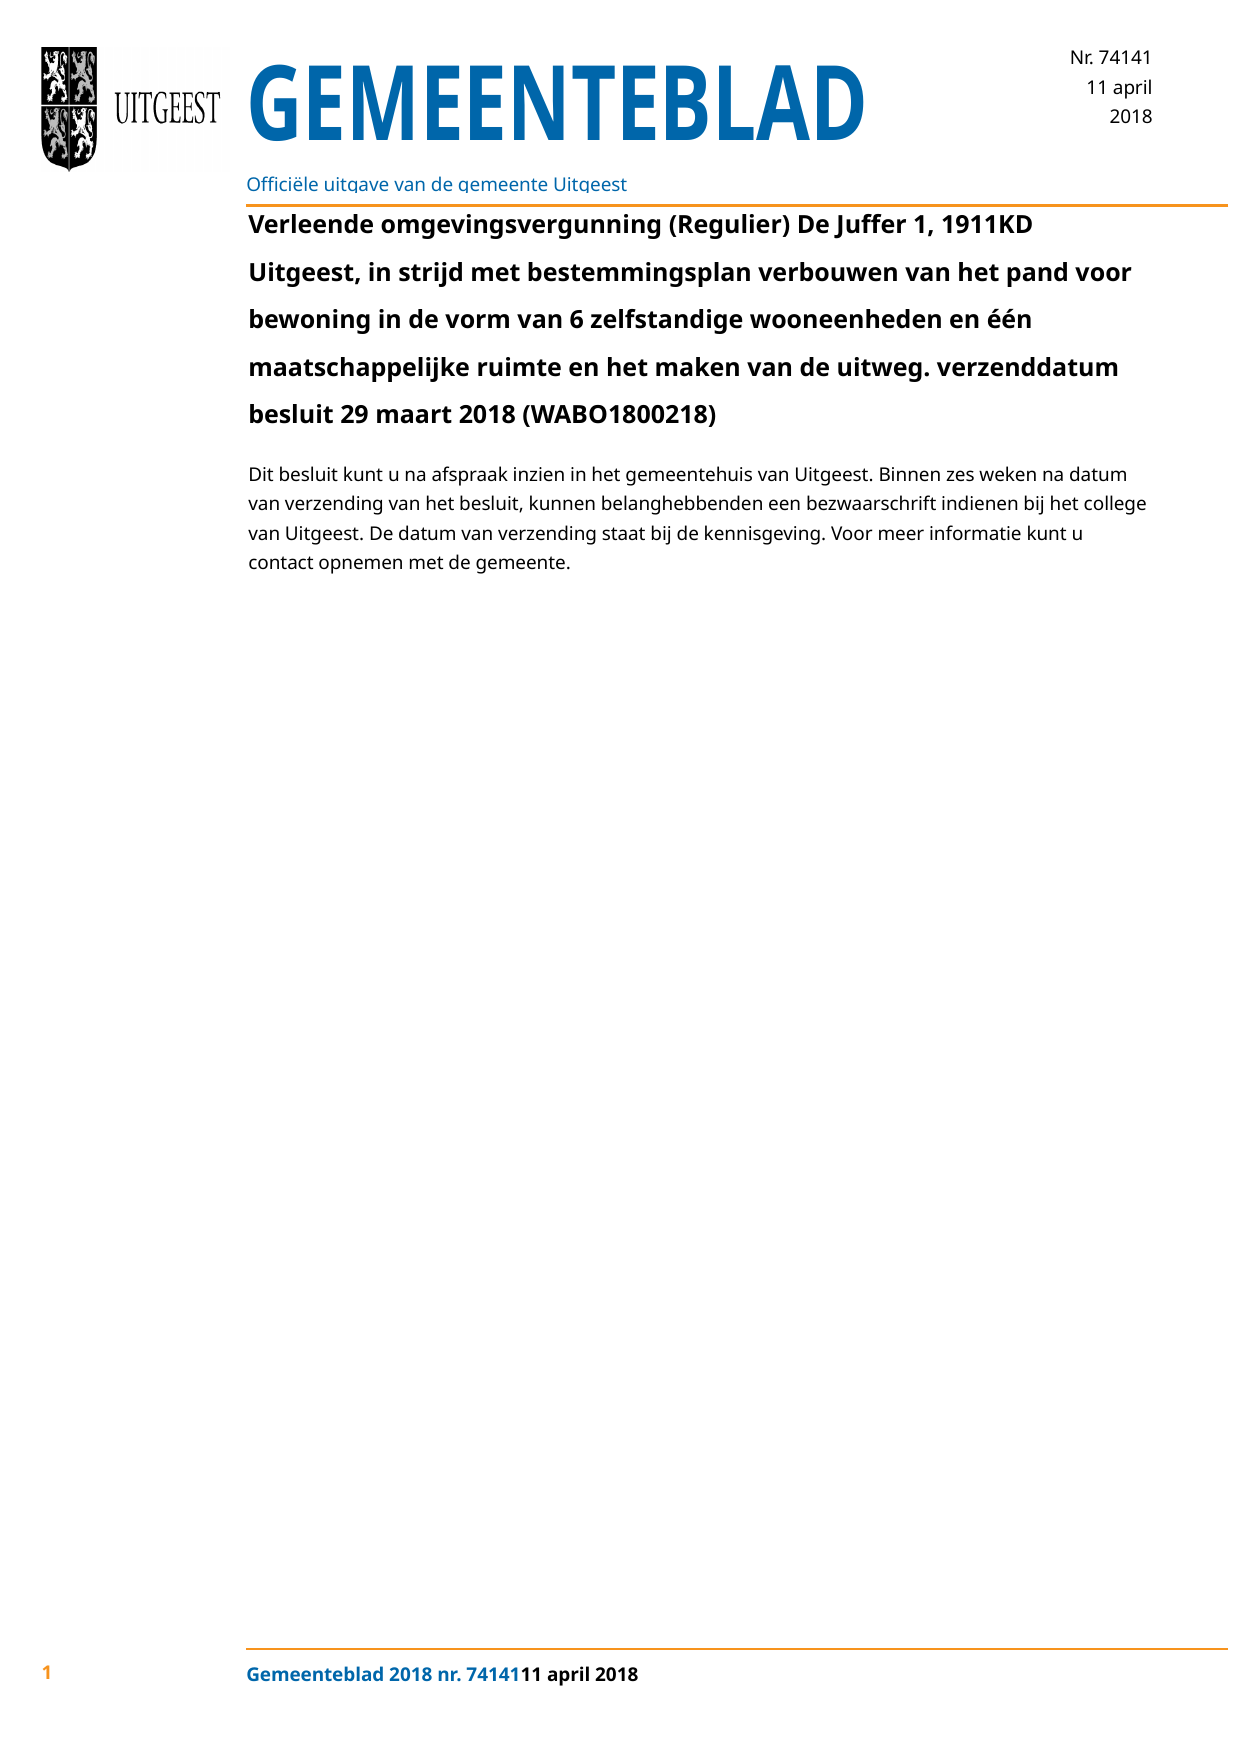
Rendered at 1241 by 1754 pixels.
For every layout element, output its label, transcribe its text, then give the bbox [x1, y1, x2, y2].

picture [41, 47, 231, 172]
text Verleende omgevingsvergunning (Regulier) De Juffer 1, 1911KD Uitgeest, in strijd met bestemmingsplan verbouwen van het pand voor bewoning in de vorm van 6 zelfstandige wooneenheden en één maatschappelijke ruimte en het maken van de uitweg. verzenddatum besluit 29 maart 2018 (WABO1800218) [248, 207, 1152, 431]
text Dit besluit kunt u na afspraak inzien in het gemeentehuis van Uitgeest. Binnen zes weken na datum van verzending van het besluit, kunnen belanghebbenden een bezwaarschrift indienen bij het college van Uitgeest. De datum van verzending staat bij de kennisgeving. Voor meer informatie kunt u contact opnemen met de gemeente. [248, 461, 1152, 575]
